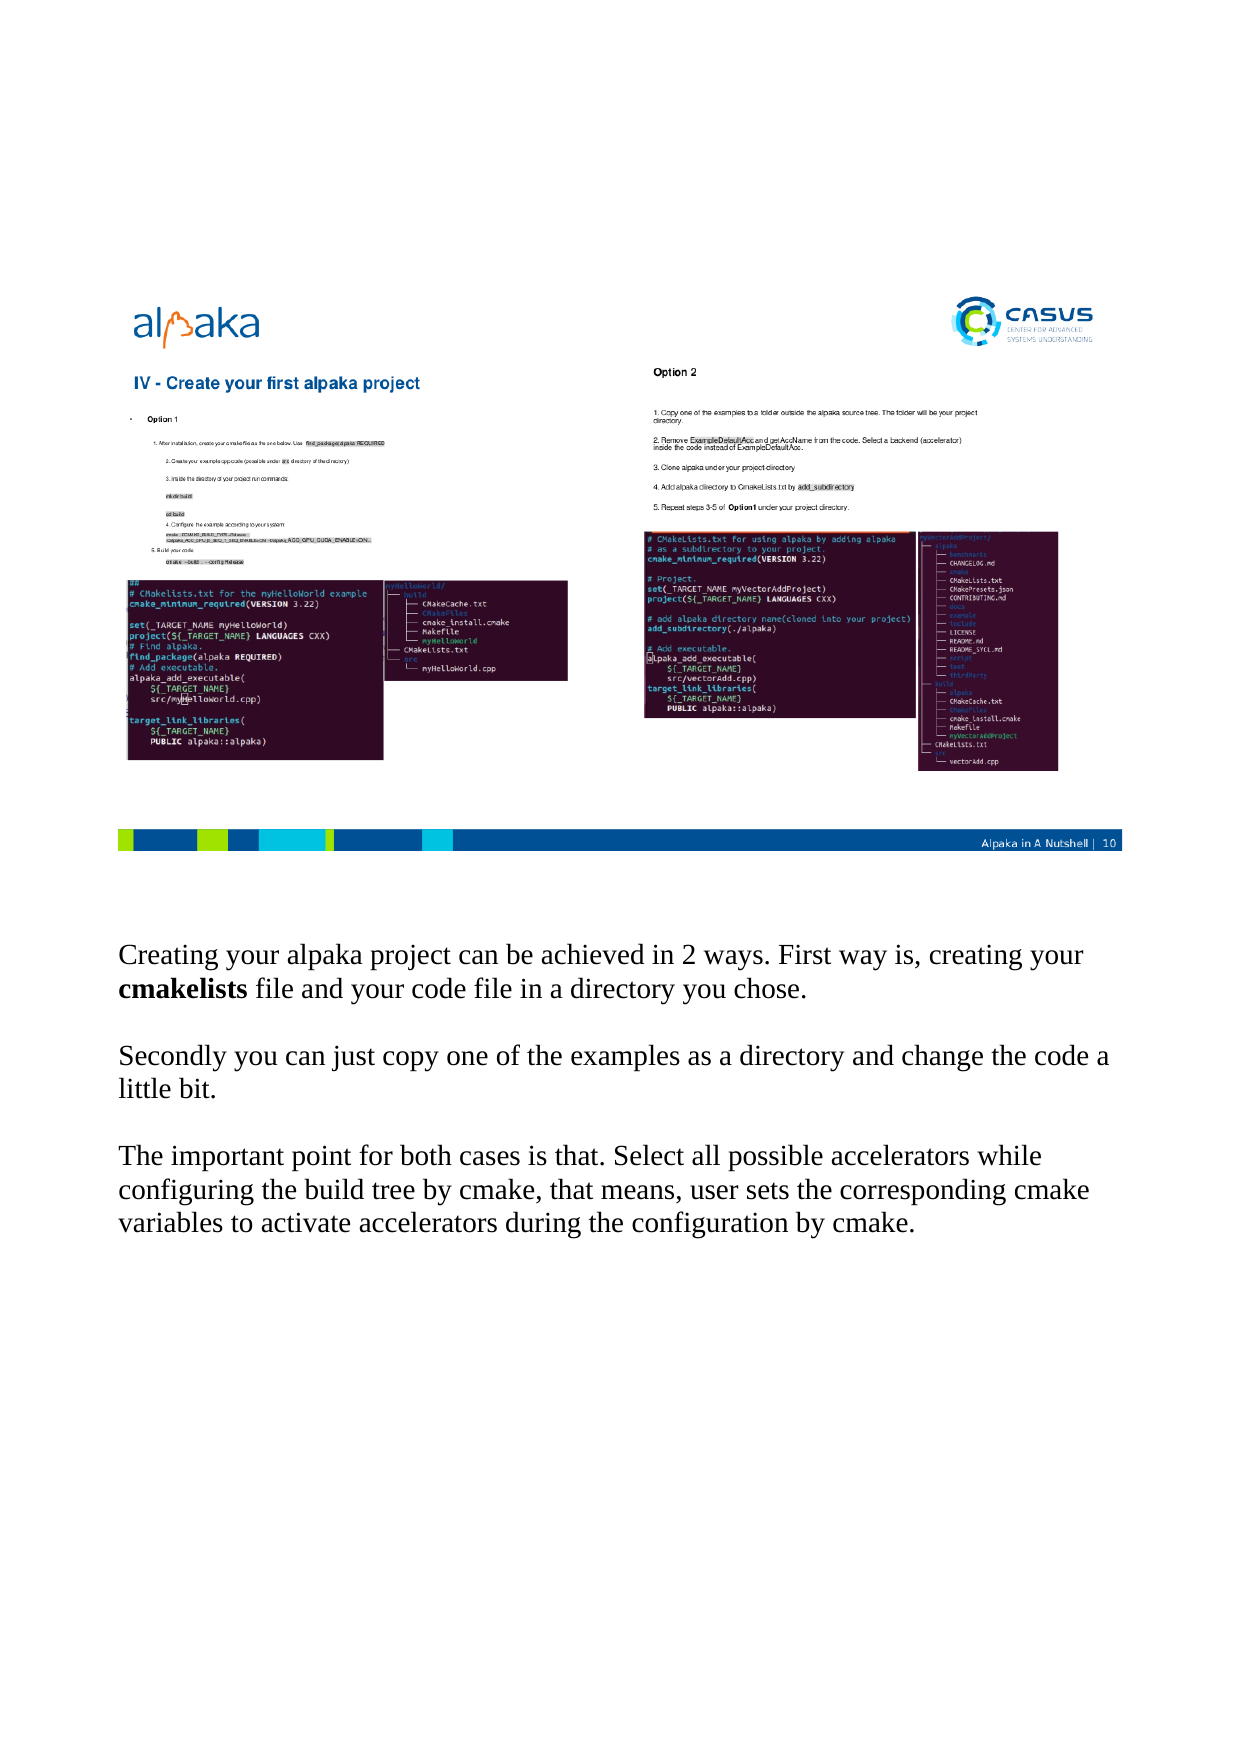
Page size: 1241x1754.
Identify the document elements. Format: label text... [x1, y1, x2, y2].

text Creating your alpaka project can be achieved in 2 ways. First way is, creating your cmakelists file and your code file in a directory you chose. [118, 937, 1122, 1004]
text The important point for both cases is that. Select all possible accelerators while configuring the build tree by cmake, that means, user sets the corresponding cmake variables to activate accelerators during the configuration by cmake. [118, 1138, 1122, 1239]
text Secondly you can just copy one of the examples as a directory and change the code a little bit. [118, 1038, 1122, 1105]
picture [118, 290, 1123, 851]
